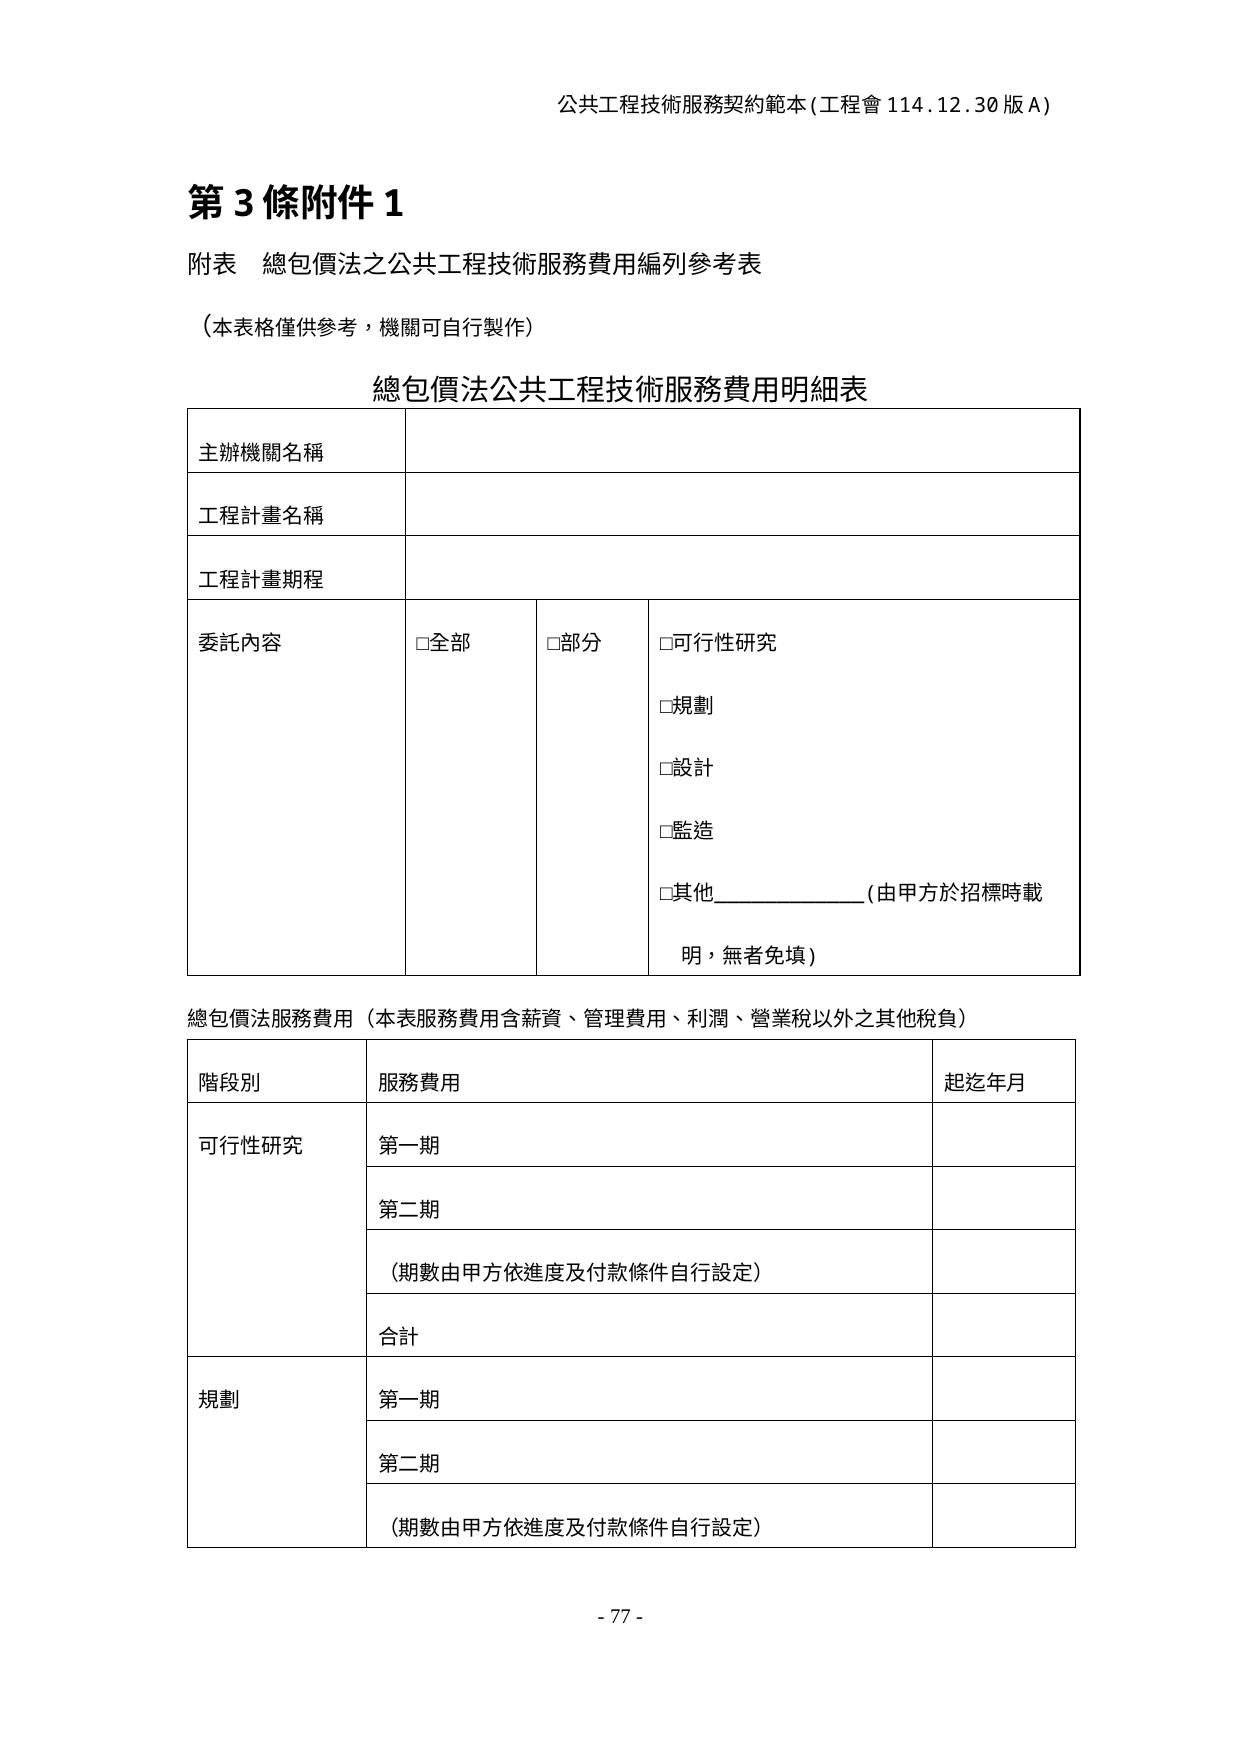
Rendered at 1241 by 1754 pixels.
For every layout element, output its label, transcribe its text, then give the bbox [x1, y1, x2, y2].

table_cell 第一期 [367, 1357, 932, 1420]
table_cell 規劃 [188, 1357, 366, 1547]
table_cell [933, 1357, 1075, 1420]
table_cell 第一期 [367, 1103, 932, 1166]
table_cell [406, 473, 1079, 535]
table_cell 工程計畫名稱 [188, 473, 405, 535]
table_cell [406, 536, 1079, 599]
text 總包價法公共工程技術服務費用明細表 [187, 346, 1053, 408]
text 附表 總包價法之公共工程技術服務費用編列參考表 [187, 221, 1053, 283]
table_cell [933, 1230, 1075, 1293]
table_cell 第二期 [367, 1421, 932, 1483]
table_cell 工程計畫期程 [188, 536, 405, 599]
table_cell □全部 [406, 600, 536, 975]
table_cell [933, 1421, 1075, 1483]
table_cell 委託內容 [188, 600, 405, 975]
table_cell 可行性研究 [188, 1103, 366, 1356]
text 第3條附件1 [187, 158, 1053, 221]
text 總包價法服務費用（本表服務費用含薪資、管理費用、利潤、營業稅以外之其他稅負） [187, 976, 1053, 1038]
table_cell （期數由甲方依進度及付款條件自行設定） [367, 1484, 932, 1547]
table_cell □部分 [537, 600, 648, 975]
table_cell [933, 1103, 1075, 1166]
table_cell 合計 [367, 1294, 932, 1356]
table_cell （期數由甲方依進度及付款條件自行設定） [367, 1230, 932, 1293]
table_header 階段別 [188, 1040, 366, 1102]
table_cell [933, 1484, 1075, 1547]
table_header [406, 409, 1079, 472]
table_header 起迄年月 [933, 1040, 1075, 1102]
table_cell □可行性研究 □規劃 □設計 □監造 □其他____________(由甲方於招標時載明，無者免填) [649, 600, 1079, 975]
text （本表格僅供參考，機關可自行製作） [187, 283, 1053, 346]
table_cell 第二期 [367, 1167, 932, 1229]
table_cell [933, 1167, 1075, 1229]
table_header 主辦機關名稱 [188, 409, 405, 472]
table_cell [933, 1294, 1075, 1356]
table_header 服務費用 [367, 1040, 932, 1102]
